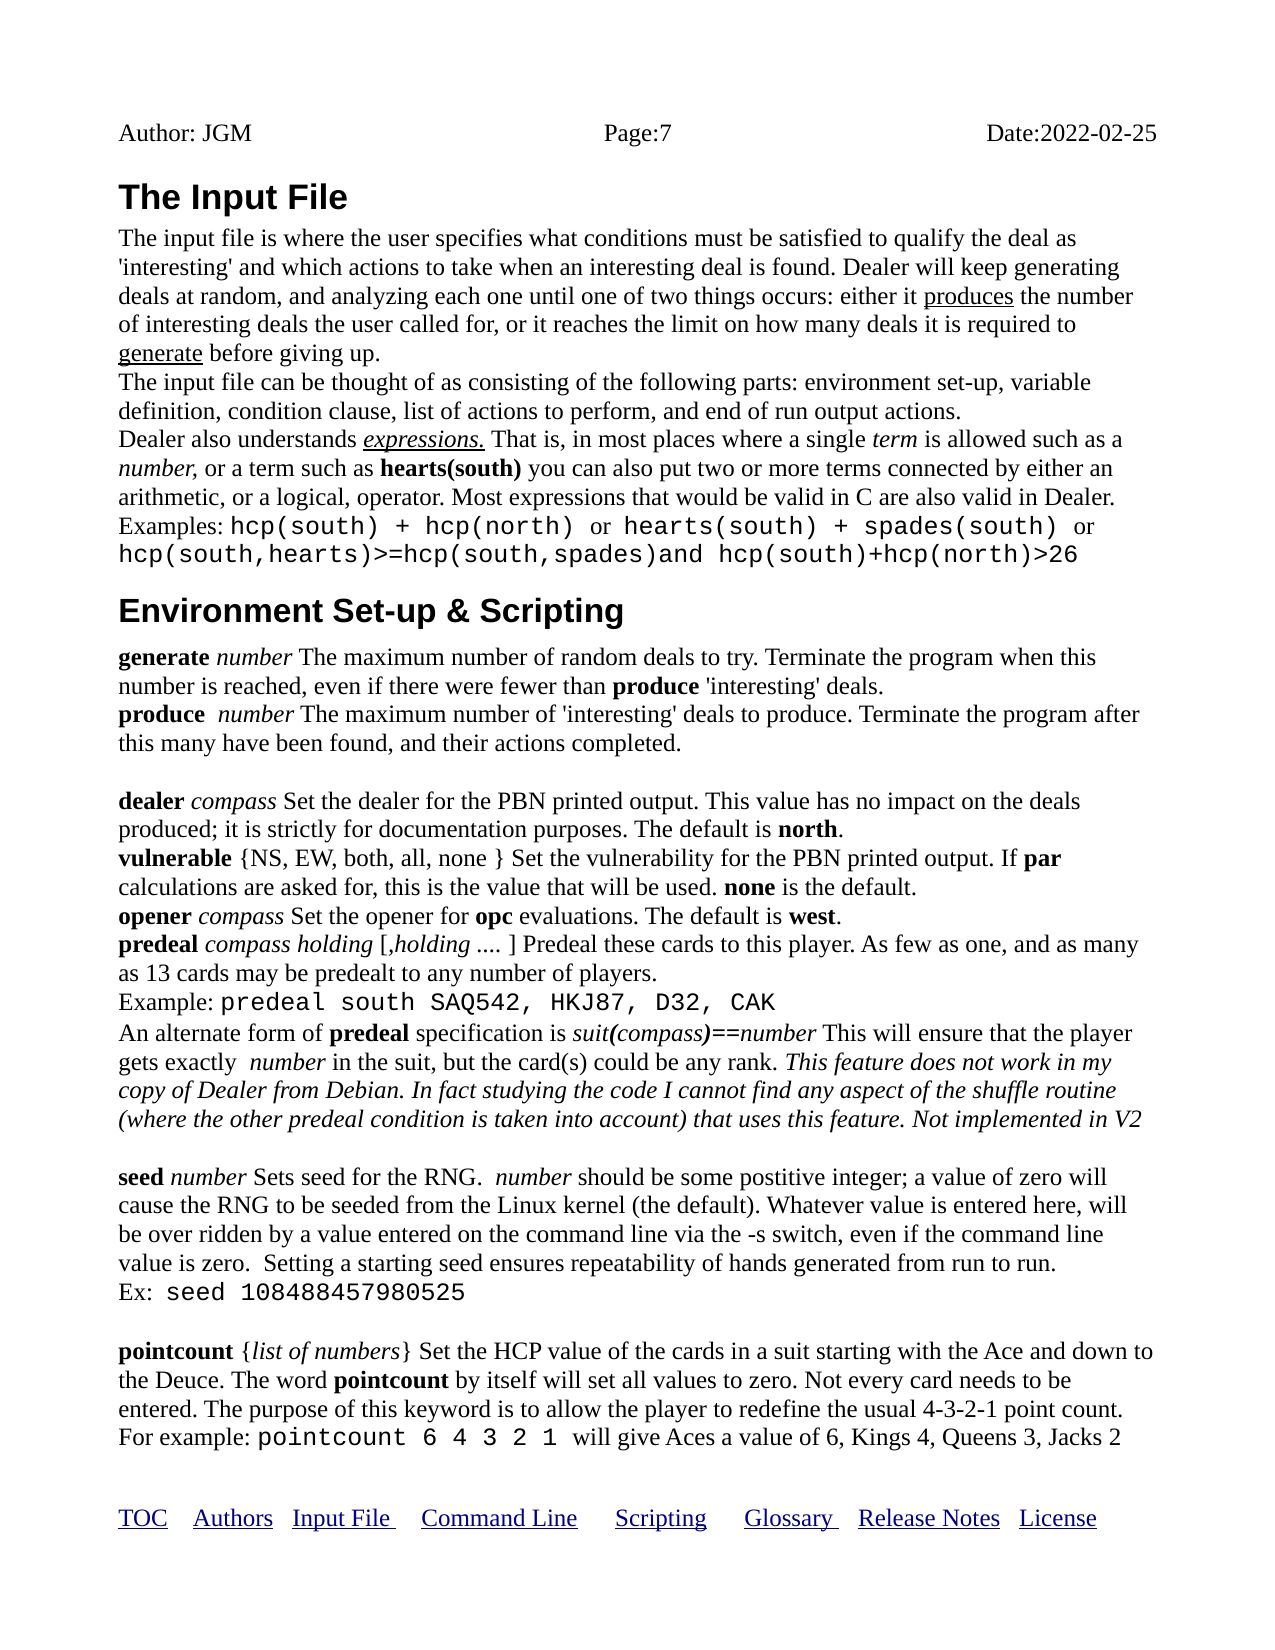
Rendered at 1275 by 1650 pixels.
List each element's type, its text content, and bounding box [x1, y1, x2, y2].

text dealer compass Set the dealer for the PBN printed output. This value has no impact on the deals produced; it is strictly for documentation purposes. The default is north. [118, 786, 1157, 843]
text vulnerable {NS, EW, both, all, none } Set the vulnerability for the PBN printed output. If par calculations are asked for, this is the value that will be used. none is the default. [118, 843, 1157, 901]
text generate number The maximum number of random deals to try. Terminate the program when this number is reached, even if there were fewer than produce 'interesting' deals. [118, 642, 1157, 699]
text predeal compass holding [,holding .... ] Predeal these cards to this player. As few as one, and as many as 13 cards may be predealt to any number of players. [118, 929, 1157, 987]
text Example: predeal south SAQ542, HKJ87, D32, CAK [118, 987, 1157, 1018]
text produce number The maximum number of 'interesting' deals to produce. Terminate the program after this many have been found, and their actions completed. [118, 699, 1157, 757]
text seed number Sets seed for the RNG. number should be some postitive integer; a value of zero will cause the RNG to be seeded from the Linux kernel (the default). Whatever value is entered here, will be over ridden by a value entered on the command line via the -s switch, even if the command line value is zero. Setting a starting seed ensures repeatability of hands generated from run to run. [118, 1162, 1157, 1277]
text An alternate form of predeal specification is suit(compass)==number This will ensure that the player gets exactly number in the suit, but the card(s) could be any rank. This feature does not work in my copy of Dealer from Debian. In fact studying the code I cannot find any aspect of the shuffle routine (where the other predeal condition is taken into account) that uses this feature. Not implemented in V2 [118, 1018, 1157, 1133]
text Ex: seed 108488457980525 [118, 1277, 1157, 1307]
text Examples: hcp(south) + hcp(north) or hearts(south) + spades(south) or [118, 511, 1157, 542]
subtitle The Input File [118, 176, 1157, 217]
text hcp(south,hearts)>=hcp(south,spades)and hcp(south)+hcp(north)>26 [118, 542, 1157, 570]
subtitle Environment Set-up & Scripting [118, 591, 1157, 629]
text Dealer also understands expressions. That is, in most places where a single term is allowed such as a number, or a term such as hearts(south) you can also put two or more terms connected by either an arithmetic, or a logical, operator. Most expressions that would be valid in C are also valid in Dealer. [118, 424, 1157, 511]
text The input file can be thought of as consisting of the following parts: environment set-up, variable definition, condition clause, list of actions to perform, and end of run output actions. [118, 367, 1157, 424]
text opener compass Set the opener for opc evaluations. The default is west. [118, 901, 1157, 929]
text pointcount {list of numbers} Set the HCP value of the cards in a suit starting with the Ace and down to the Deuce. The word pointcount by itself will set all values to zero. Not every card needs to be entered. The purpose of this keyword is to allow the player to redefine the usual 4-3-2-1 point count. For example: pointcount 6 4 3 2 1 will give Aces a value of 6, Kings 4, Queens 3, Jacks 2 [118, 1336, 1157, 1453]
text The input file is where the user specifies what conditions must be satisfied to qualify the deal as 'interesting' and which actions to take when an interesting deal is found. Dealer will keep generating deals at random, and analyzing each one until one of two things occurs: either it produces the number of interesting deals the user called for, or it reaches the limit on how many deals it is required to generate before giving up. [118, 223, 1157, 367]
